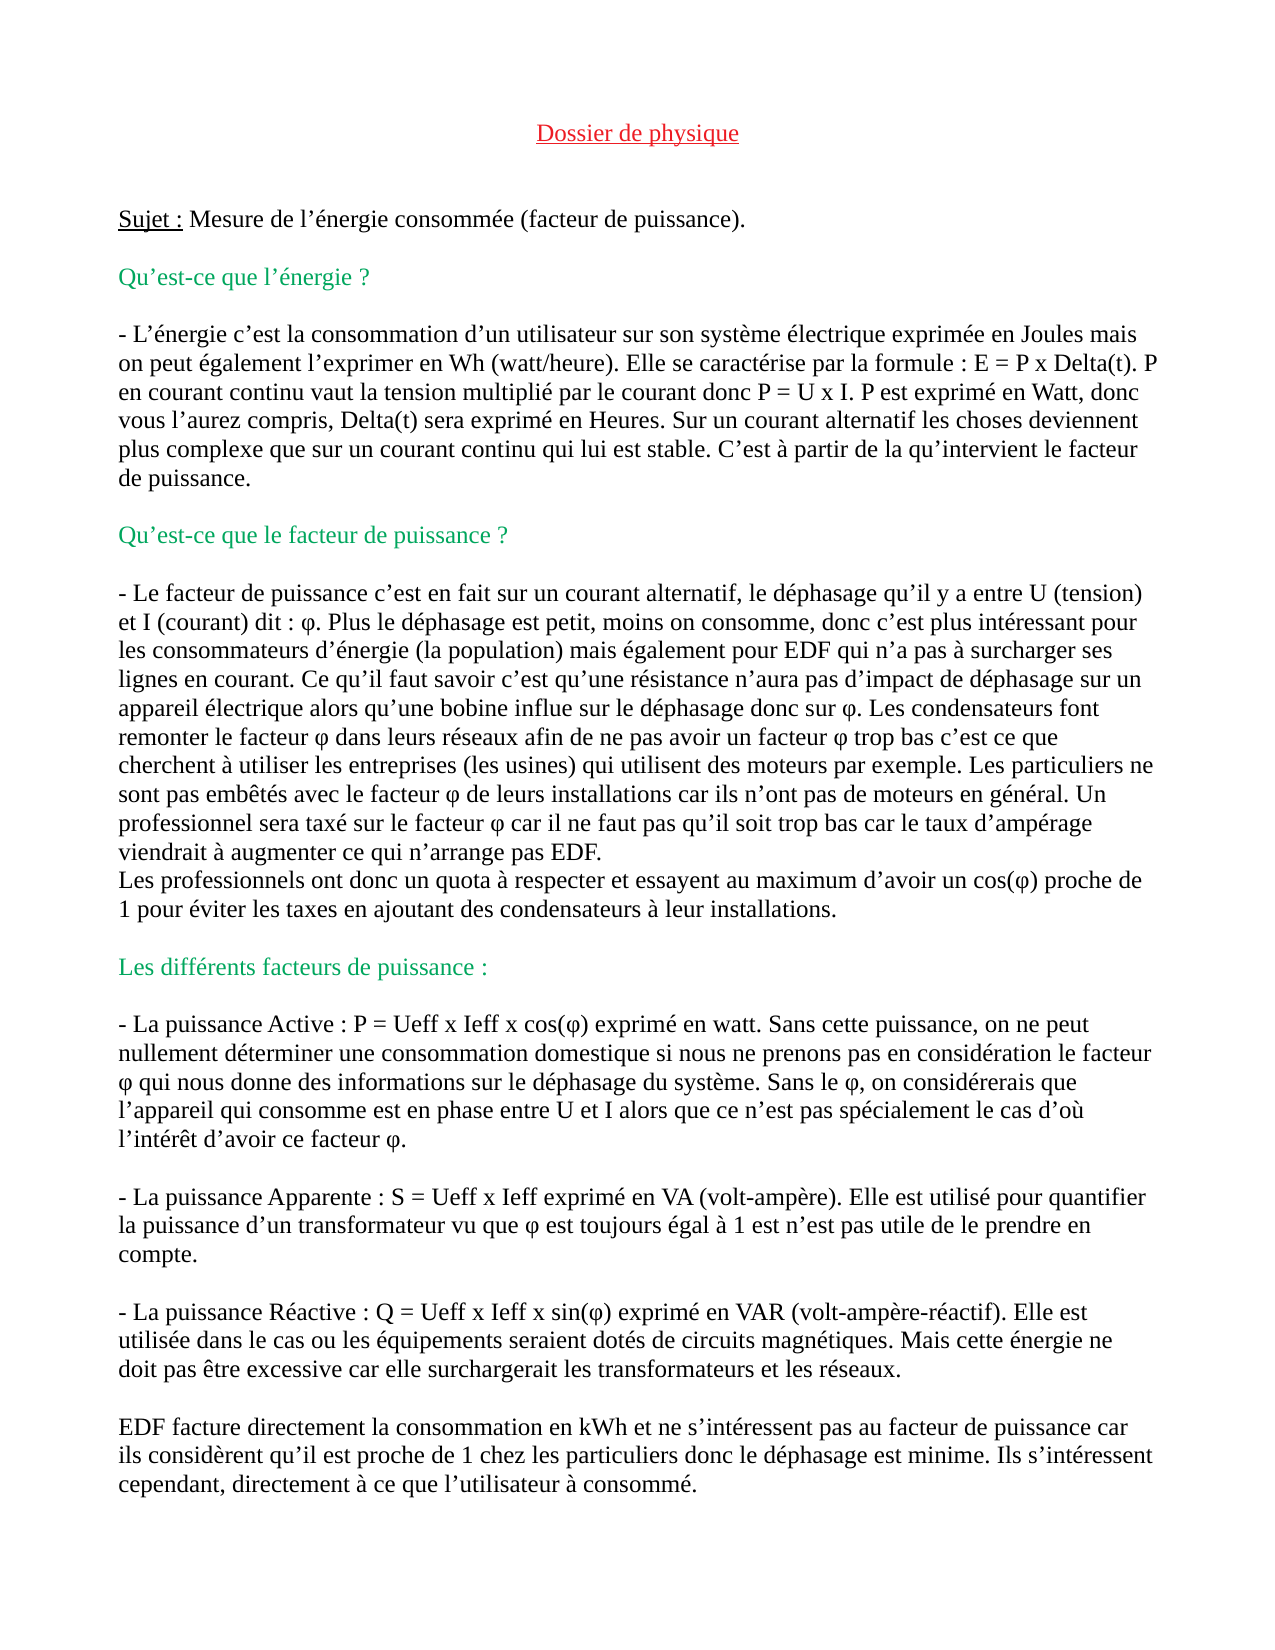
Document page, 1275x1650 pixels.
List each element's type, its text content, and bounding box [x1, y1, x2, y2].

text Les différents facteurs de puissance : [118, 952, 1157, 981]
text Dossier de physique [118, 118, 1157, 147]
text - La puissance Active : P = Ueff x Ieff x cos(φ) exprimé en watt. Sans cette puissance, on ne peut nullement déterminer une consommation domestique si nous ne prenons pas en considération le facteur φ qui nous donne des informations sur le déphasage du système. Sans le φ, on considérerais que l’appareil qui consomme est en phase entre U et I alors que ce n’est pas spécialement le cas d’où l’intérêt d’avoir ce facteur φ. [118, 1009, 1157, 1153]
text EDF facture directement la consommation en kWh et ne s’intéressent pas au facteur de puissance car ils considèrent qu’il est proche de 1 chez les particuliers donc le déphasage est minime. Ils s’intéressent cependant, directement à ce que l’utilisateur à consommé. [118, 1412, 1157, 1498]
text Les professionnels ont donc un quota à respecter et essayent au maximum d’avoir un cos(φ) proche de 1 pour éviter les taxes en ajoutant des condensateurs à leur installations. [118, 866, 1157, 923]
text - La puissance Apparente : S = Ueff x Ieff exprimé en VA (volt-ampère). Elle est utilisé pour quantifier la puissance d’un transformateur vu que φ est toujours égal à 1 est n’est pas utile de le prendre en compte. [118, 1182, 1157, 1268]
text Qu’est-ce que l’énergie ? [118, 262, 1157, 291]
text - Le facteur de puissance c’est en fait sur un courant alternatif, le déphasage qu’il y a entre U (tension) et I (courant) dit : φ. Plus le déphasage est petit, moins on consomme, donc c’est plus intéressant pour les consommateurs d’énergie (la population) mais également pour EDF qui n’a pas à surcharger ses lignes en courant. Ce qu’il faut savoir c’est qu’une résistance n’aura pas d’impact de déphasage sur un appareil électrique alors qu’une bobine influe sur le déphasage donc sur φ. Les condensateurs font remonter le facteur φ dans leurs réseaux afin de ne pas avoir un facteur φ trop bas c’est ce que cherchent à utiliser les entreprises (les usines) qui utilisent des moteurs par exemple. Les particuliers ne sont pas embêtés avec le facteur φ de leurs installations car ils n’ont pas de moteurs en général. Un professionnel sera taxé sur le facteur φ car il ne faut pas qu’il soit trop bas car le taux d’ampérage viendrait à augmenter ce qui n’arrange pas EDF. [118, 578, 1157, 866]
text Qu’est-ce que le facteur de puissance ? [118, 521, 1157, 549]
text Sujet : Mesure de l’énergie consommée (facteur de puissance). [118, 204, 1157, 233]
text - La puissance Réactive : Q = Ueff x Ieff x sin(φ) exprimé en VAR (volt-ampère-réactif). Elle est utilisée dans le cas ou les équipements seraient dotés de circuits magnétiques. Mais cette énergie ne doit pas être excessive car elle surchargerait les transformateurs et les réseaux. [118, 1297, 1157, 1383]
text - L’énergie c’est la consommation d’un utilisateur sur son système électrique exprimée en Joules mais on peut également l’exprimer en Wh (watt/heure). Elle se caractérise par la formule : E = P x Delta(t). P en courant continu vaut la tension multiplié par le courant donc P = U x I. P est exprimé en Watt, donc vous l’aurez compris, Delta(t) sera exprimé en Heures. Sur un courant alternatif les choses deviennent plus complexe que sur un courant continu qui lui est stable. C’est à partir de la qu’intervient le facteur de puissance. [118, 319, 1157, 492]
